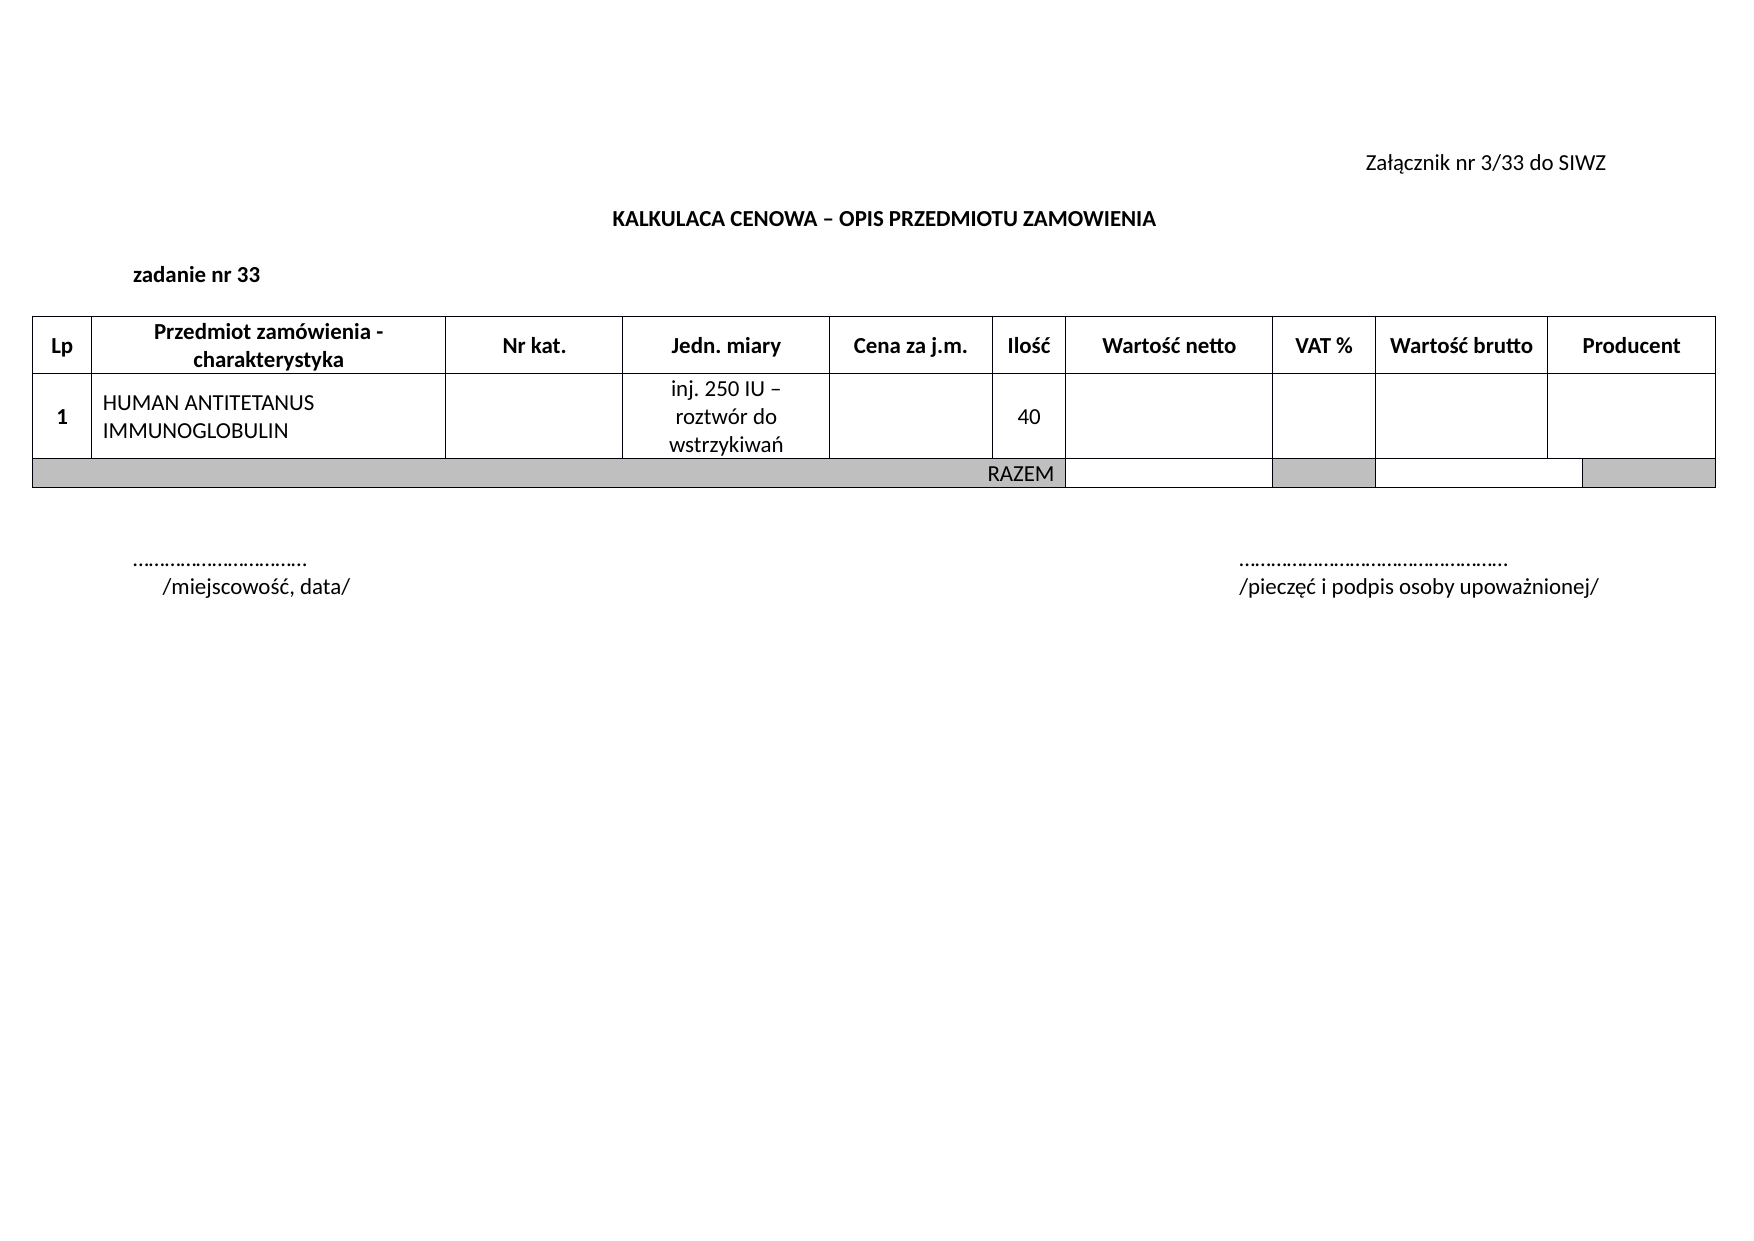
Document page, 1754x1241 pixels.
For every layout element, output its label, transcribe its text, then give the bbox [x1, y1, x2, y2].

table_header Ilość [993, 317, 1065, 373]
table_cell [830, 374, 992, 458]
table_cell [1273, 459, 1375, 487]
table_header Przedmiot zamówienia - charakterystyka [92, 317, 445, 373]
table_cell HUMAN ANTITETANUS IMMUNOGLOBULIN [92, 374, 445, 458]
table_cell [1376, 374, 1547, 458]
list zadanie nr 33 [133, 260, 1606, 288]
table_cell [1273, 374, 1375, 458]
table_cell inj. 250 IU – roztwór do wstrzykiwań [623, 374, 829, 458]
text KALKULACA CENOWA – OPIS PRZEDMIOTU ZAMOWIENIA [133, 204, 1606, 232]
table_cell 1 [33, 374, 91, 458]
table_cell 40 [993, 374, 1065, 458]
table_cell [446, 374, 622, 458]
text …………………………… …………………………………………… [133, 544, 1606, 572]
table_cell [1066, 459, 1272, 487]
table_header Lp [33, 317, 91, 373]
table_header Nr kat. [446, 317, 622, 373]
table_cell RAZEM [33, 459, 1065, 487]
table_header Jedn. miary [623, 317, 829, 373]
table_header Producent [1548, 317, 1715, 373]
table_cell [1583, 459, 1715, 487]
text /miejscowość, data/ /pieczęć i podpis osoby upoważnionej/ [133, 572, 1606, 600]
table_cell [1066, 374, 1272, 458]
table_header Cena za j.m. [830, 317, 992, 373]
table_header Wartość brutto [1376, 317, 1547, 373]
text Załącznik nr 3/33 do SIWZ [133, 148, 1606, 176]
table_header VAT % [1273, 317, 1375, 373]
table_cell [1376, 459, 1582, 487]
table_header Wartość netto [1066, 317, 1272, 373]
table_cell [1548, 374, 1715, 458]
